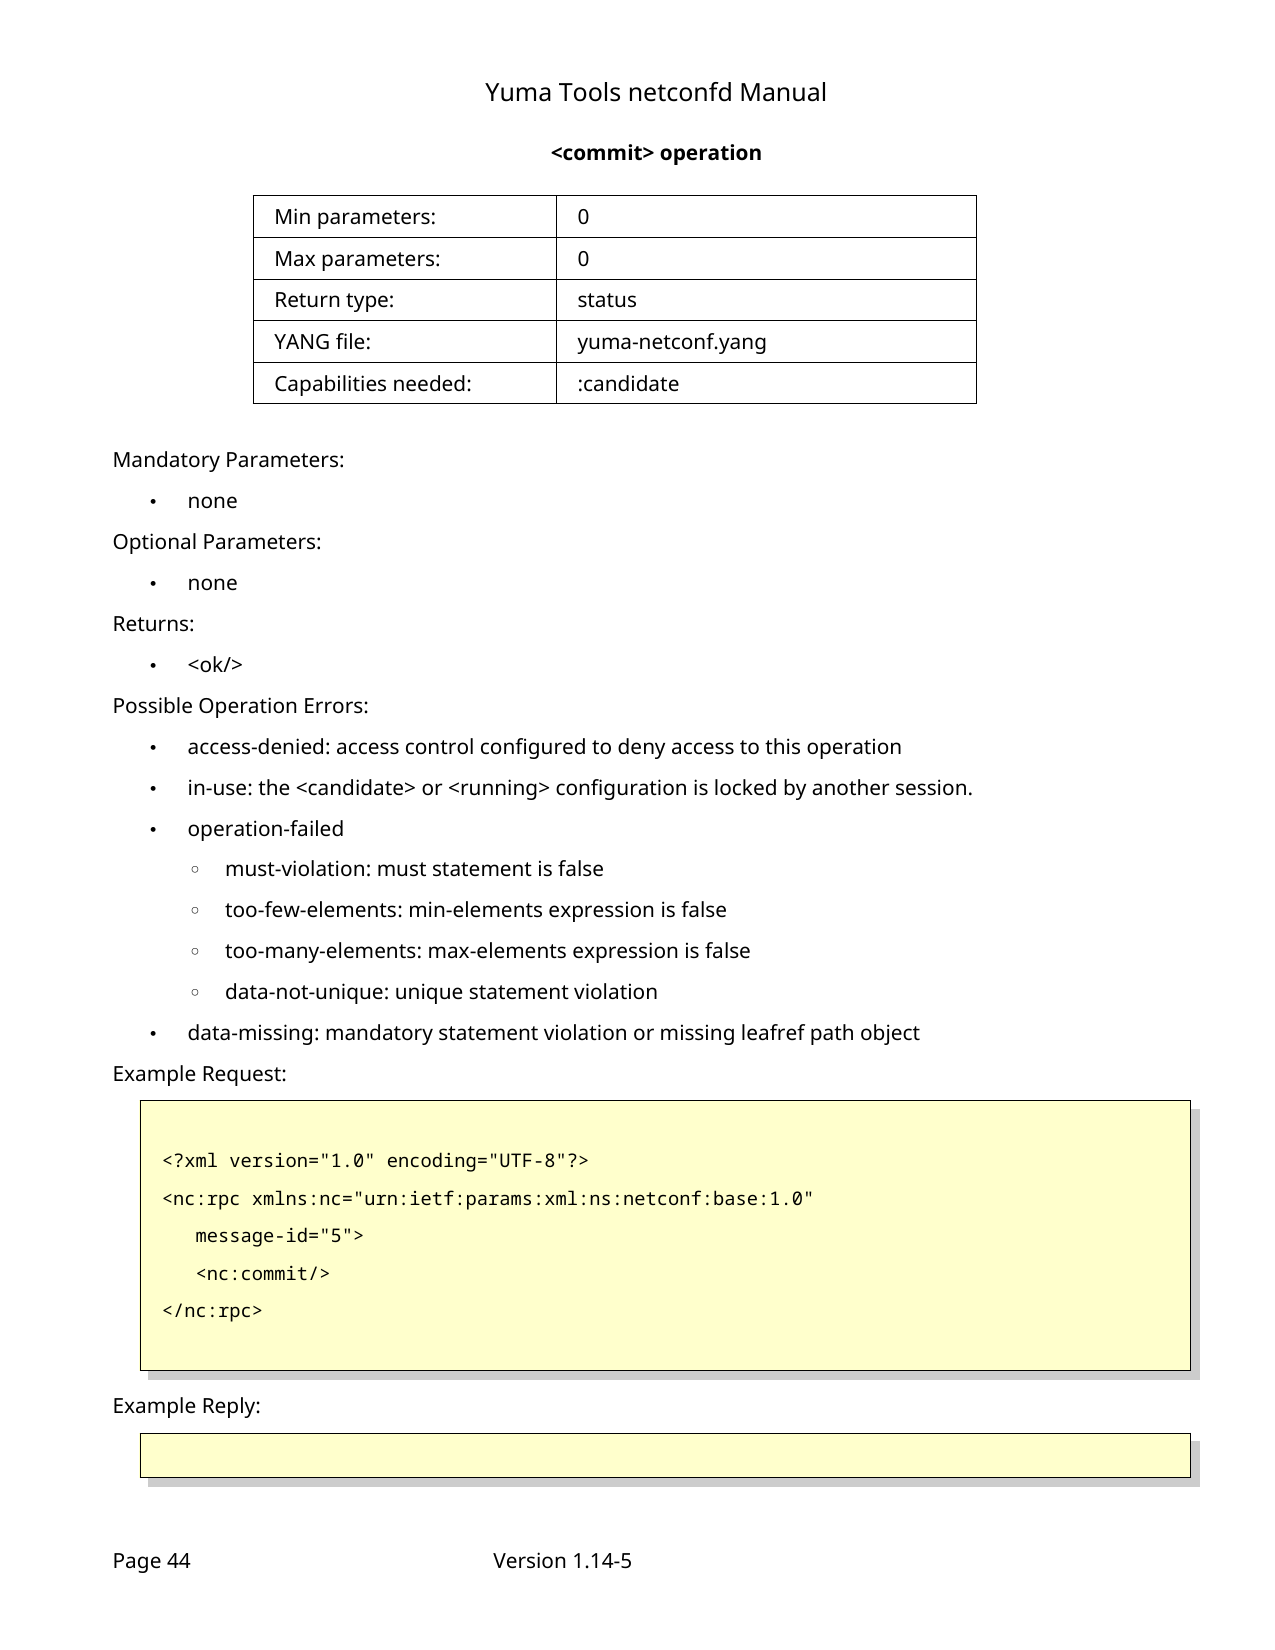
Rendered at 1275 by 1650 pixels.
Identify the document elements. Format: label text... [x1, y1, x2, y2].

table_cell yuma-netconf.yang [557, 321, 976, 362]
table_header 0 [557, 196, 976, 237]
table_cell :candidate [557, 363, 976, 403]
text Optional Parameters: [112, 527, 1200, 556]
table_cell YANG file: [254, 321, 556, 362]
list data-not-unique: unique statement violation [187, 977, 1200, 1006]
table_cell Capabilities needed: [254, 363, 556, 403]
table_header Min parameters: [254, 196, 556, 237]
list none [150, 486, 1200, 514]
list <ok/> [150, 650, 1200, 678]
list data-missing: mandatory statement violation or missing leafref path object [150, 1018, 1200, 1047]
list operation-failed [150, 814, 1200, 842]
text <nc:rpc xmlns:nc="urn:ietf:params:xml:ns:netconf:base:1.0" [141, 1175, 1190, 1211]
list too-few-elements: min-elements expression is false [187, 896, 1200, 924]
list none [150, 568, 1200, 596]
table_cell Return type: [254, 280, 556, 320]
text Returns: [112, 609, 1200, 637]
text Example Request: [112, 1059, 1200, 1088]
text <?xml version="1.0" encoding="UTF-8"?> [141, 1138, 1190, 1173]
table_cell Max parameters: [254, 238, 556, 278]
list in-use: the <candidate> or <running> configuration is locked by another session. [150, 773, 1200, 801]
text message-id="5"> [141, 1213, 1190, 1248]
list access-denied: access control configured to deny access to this operation [150, 732, 1200, 760]
subtitle <commit> operation [127, 138, 1185, 167]
text <nc:commit/> [141, 1250, 1190, 1286]
table_cell status [557, 280, 976, 320]
list must-violation: must statement is false [187, 854, 1200, 883]
text Example Reply: [112, 1392, 1200, 1420]
table_cell 0 [557, 238, 976, 278]
text Possible Operation Errors: [112, 691, 1200, 719]
text </nc:rpc> [141, 1288, 1190, 1323]
list too-many-elements: max-elements expression is false [187, 936, 1200, 965]
text Mandatory Parameters: [112, 445, 1200, 474]
